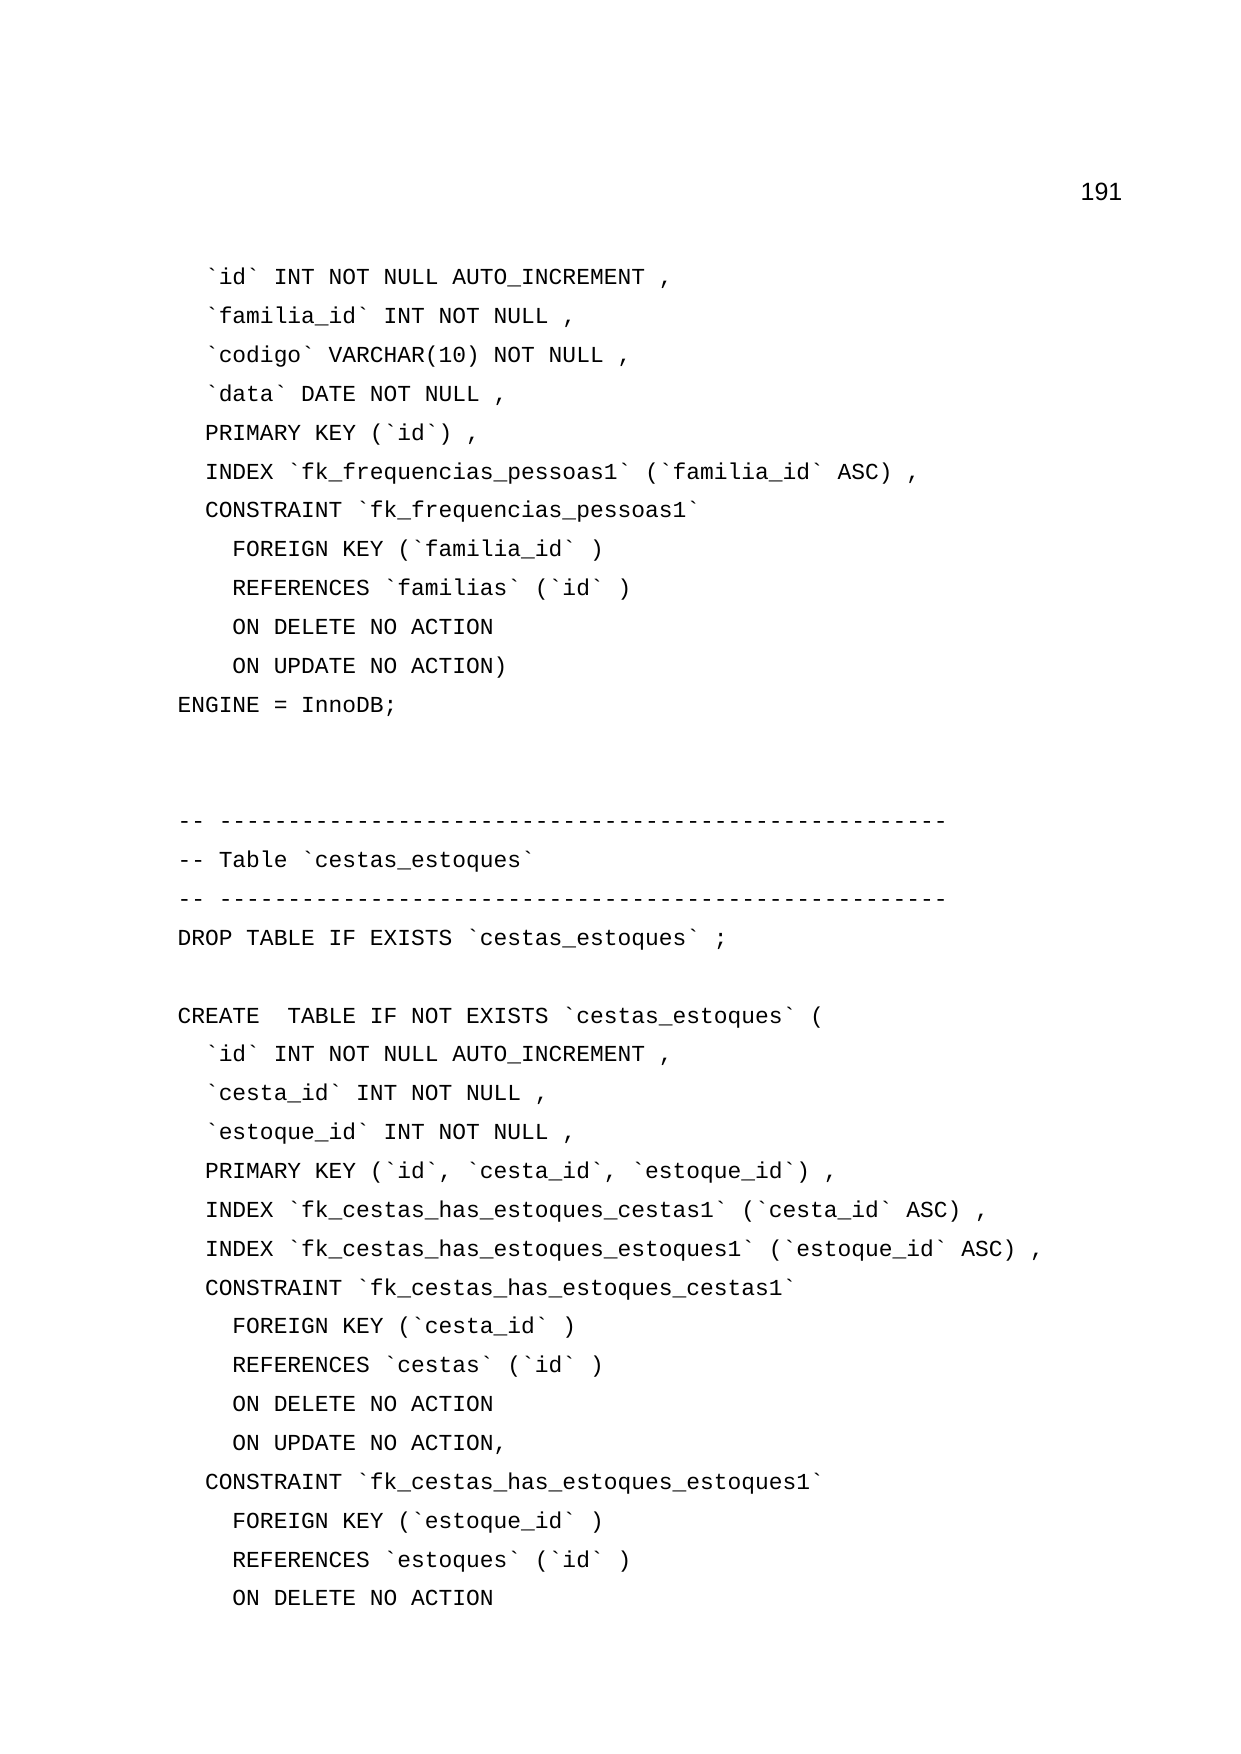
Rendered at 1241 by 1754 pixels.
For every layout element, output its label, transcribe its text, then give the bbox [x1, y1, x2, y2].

text FOREIGN KEY (`estoque_id` ) [177, 1509, 1122, 1535]
text INDEX `fk_cestas_has_estoques_estoques1` (`estoque_id` ASC) , [177, 1237, 1122, 1263]
text ON DELETE NO ACTION [177, 615, 1122, 641]
text CREATE TABLE IF NOT EXISTS `cestas_estoques` ( [177, 1004, 1122, 1030]
text PRIMARY KEY (`id`, `cesta_id`, `estoque_id`) , [177, 1159, 1122, 1185]
text FOREIGN KEY (`familia_id` ) [177, 538, 1122, 564]
text `data` DATE NOT NULL , [177, 382, 1122, 408]
text -- ----------------------------------------------------- [177, 887, 1122, 913]
text `cesta_id` INT NOT NULL , [177, 1082, 1122, 1108]
text ON DELETE NO ACTION [177, 1392, 1122, 1418]
text -- Table `cestas_estoques` [177, 848, 1122, 874]
text ON DELETE NO ACTION [177, 1587, 1122, 1613]
text ON UPDATE NO ACTION) [177, 654, 1122, 680]
text `id` INT NOT NULL AUTO_INCREMENT , [177, 266, 1122, 292]
text ENGINE = InnoDB; [177, 693, 1122, 719]
text CONSTRAINT `fk_frequencias_pessoas1` [177, 499, 1122, 525]
text REFERENCES `estoques` (`id` ) [177, 1548, 1122, 1574]
text `codigo` VARCHAR(10) NOT NULL , [177, 343, 1122, 369]
text ON UPDATE NO ACTION, [177, 1431, 1122, 1457]
text `estoque_id` INT NOT NULL , [177, 1121, 1122, 1146]
text DROP TABLE IF EXISTS `cestas_estoques` ; [177, 926, 1122, 952]
text PRIMARY KEY (`id`) , [177, 421, 1122, 447]
text CONSTRAINT `fk_cestas_has_estoques_cestas1` [177, 1276, 1122, 1302]
text `id` INT NOT NULL AUTO_INCREMENT , [177, 1043, 1122, 1069]
text INDEX `fk_cestas_has_estoques_cestas1` (`cesta_id` ASC) , [177, 1198, 1122, 1224]
text CONSTRAINT `fk_cestas_has_estoques_estoques1` [177, 1470, 1122, 1496]
text INDEX `fk_frequencias_pessoas1` (`familia_id` ASC) , [177, 460, 1122, 486]
text FOREIGN KEY (`cesta_id` ) [177, 1315, 1122, 1341]
text REFERENCES `familias` (`id` ) [177, 577, 1122, 602]
text -- ----------------------------------------------------- [177, 810, 1122, 836]
text `familia_id` INT NOT NULL , [177, 304, 1122, 331]
text REFERENCES `cestas` (`id` ) [177, 1354, 1122, 1379]
